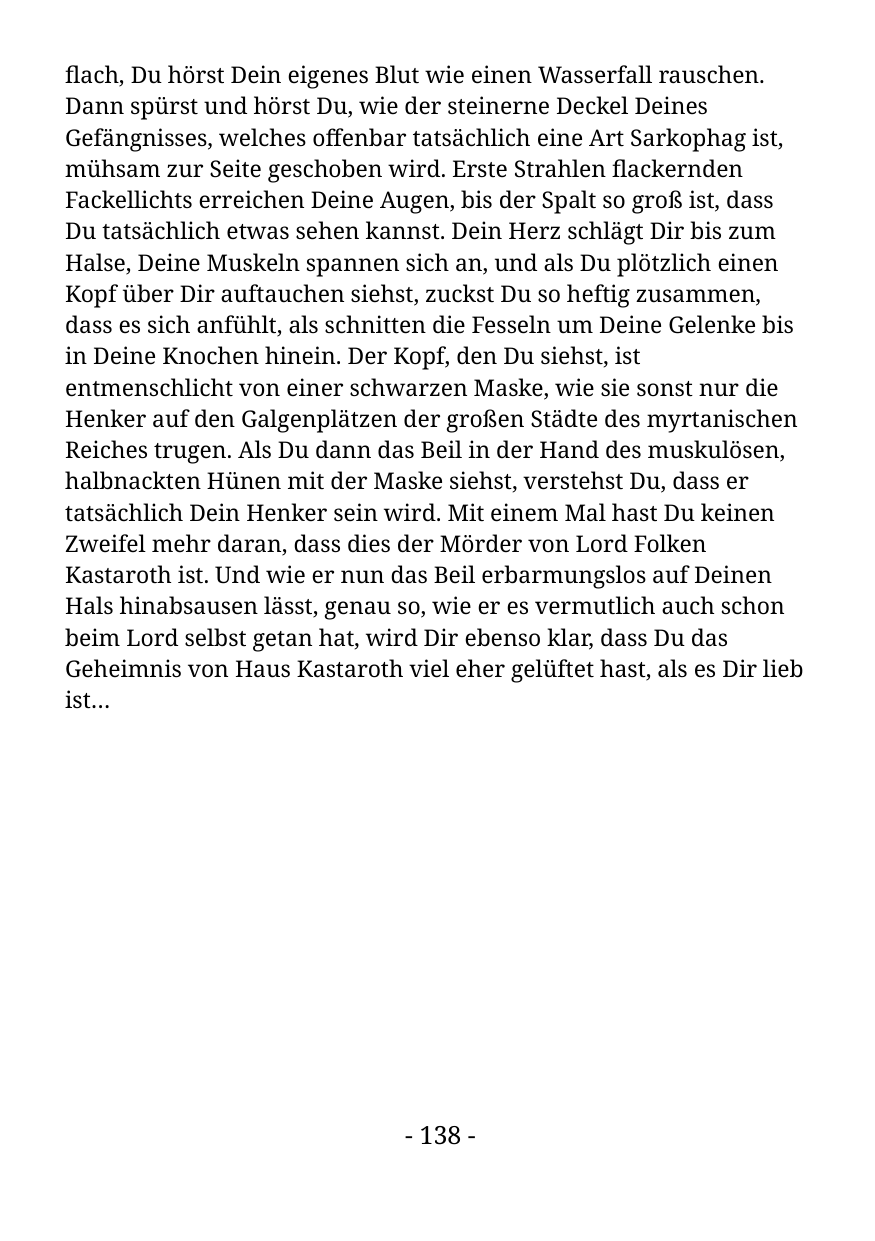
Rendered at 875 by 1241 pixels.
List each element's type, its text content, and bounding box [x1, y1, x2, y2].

text flach, Du hörst Dein eigenes Blut wie einen Wasserfall rauschen. Dann spürst und hörst Du, wie der steinerne Deckel Deines Gefängnisses, welches offenbar tatsächlich eine Art Sarkophag ist, mühsam zur Seite geschoben wird. Erste Strahlen flackernden Fackellichts erreichen Deine Augen, bis der Spalt so groß ist, dass Du tatsächlich etwas sehen kannst. Dein Herz schlägt Dir bis zum Halse, Deine Muskeln spannen sich an, und als Du plötzlich einen Kopf über Dir auftauchen siehst, zuckst Du so heftig zusammen, dass es sich anfühlt, als schnitten die Fesseln um Deine Gelenke bis in Deine Knochen hinein. Der Kopf, den Du siehst, ist entmenschlicht von einer schwarzen Maske, wie sie sonst nur die Henker auf den Galgenplätzen der großen Städte des myrtanischen Reiches trugen. Als Du dann das Beil in der Hand des muskulösen, halbnackten Hünen mit der Maske siehst, verstehst Du, dass er tatsächlich Dein Henker sein wird. Mit einem Mal hast Du keinen Zweifel mehr daran, dass dies der Mörder von Lord Folken Kastaroth ist. Und wie er nun das Beil erbarmungslos auf Deinen Hals hinabsausen lässt, genau so, wie er es vermutlich auch schon beim Lord selbst getan hat, wird Dir ebenso klar, dass Du das Geheimnis von Haus Kastaroth viel eher gelüftet hast, als es Dir lieb ist… [65, 59, 809, 715]
